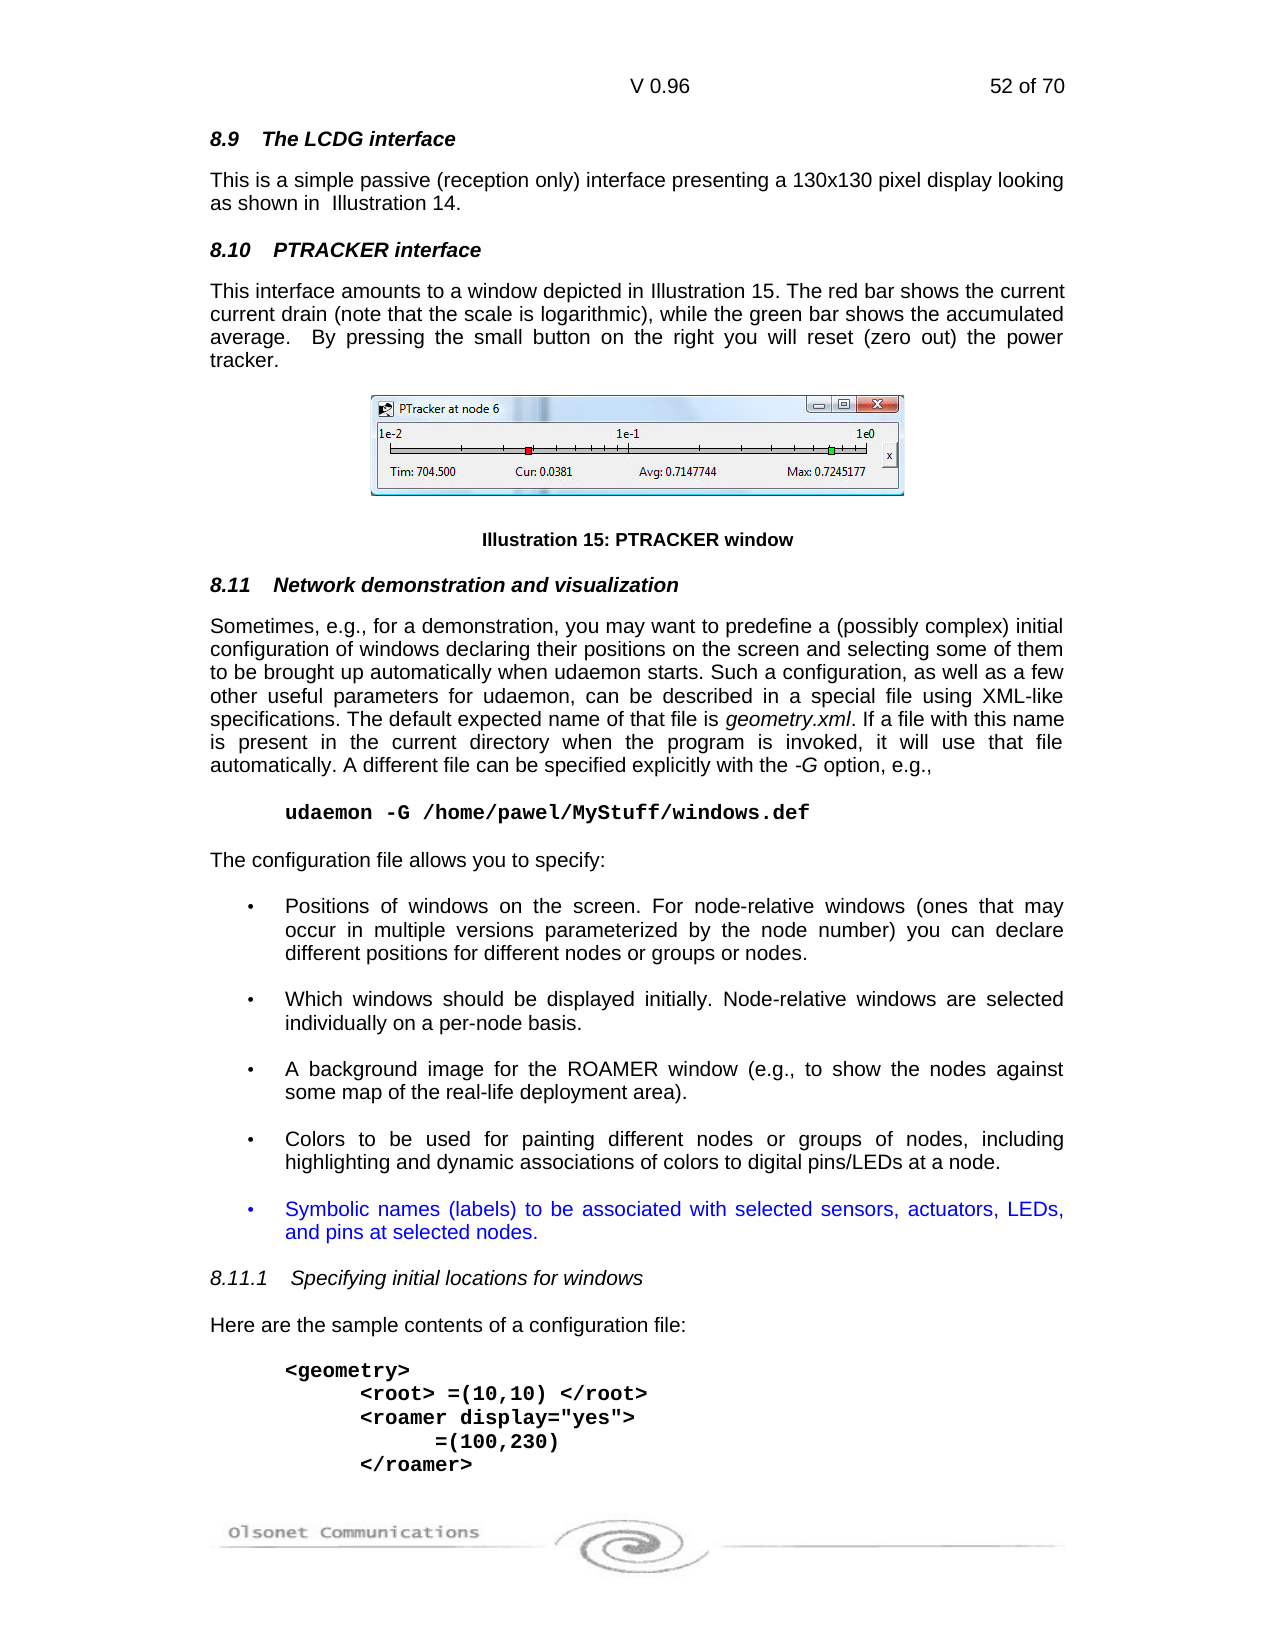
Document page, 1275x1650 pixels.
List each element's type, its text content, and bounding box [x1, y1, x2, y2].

text Illustration 15: PTRACKER window [371, 529, 904, 550]
subtitle Network demonstration and visualization [210, 573, 1065, 597]
text =(100,230) [210, 1431, 1065, 1454]
list Which windows should be displayed initially. Node-relative windows are selected individually on a per-node basis. [247, 988, 1065, 1034]
text This interface amounts to a window depicted in Illustration 15. The red bar shows the current current drain (note that the scale is logarithmic), while the green bar shows the accumulated average. By pressing the small button on the right you will reset (zero out) the power tracker. [210, 279, 1065, 372]
text Sometimes, e.g., for a demonstration, you may want to predefine a (possibly complex) initial configuration of windows declaring their positions on the screen and selecting some of them to be brought up automatically when udaemon starts. Such a configuration, as well as a few other useful parameters for udaemon, can be described in a special file using XML-like specifications. The default expected name of that file is geometry.xml. If a file with this name is present in the current directory when the program is invoked, it will use that file automatically. A different file can be specified explicitly with the -G option, e.g., [210, 614, 1065, 777]
list Positions of windows on the screen. For node-relative windows (ones that may occur in multiple versions parameterized by the node number) you can declare different positions for different nodes or groups or nodes. [247, 895, 1065, 965]
list Colors to be used for painting different nodes or groups of nodes, including highlighting and dynamic associations of colors to digital pins/LEDs at a node. [247, 1127, 1065, 1174]
text This is a simple passive (reception only) interface presenting a 130x130 pixel display looking as shown in Illustration 14. [210, 169, 1065, 215]
text <roamer display="yes"> [210, 1407, 1065, 1431]
list Symbolic names (labels) to be associated with selected sensors, actuators, LEDs, and pins at selected nodes. [247, 1197, 1065, 1243]
text <geometry> [210, 1360, 1065, 1383]
text </roamer> [210, 1454, 1065, 1478]
text udaemon -G /home/pawel/MyStuff/windows.def [210, 800, 1065, 825]
picture [210, 1504, 1065, 1596]
subtitle PTRACKER interface [210, 238, 1065, 262]
list A background image for the ROAMER window (e.g., to show the nodes against some map of the real-life deployment area). [247, 1058, 1065, 1104]
picture [370, 395, 905, 496]
text Here are the sample contents of a configuration file: [210, 1313, 1065, 1336]
text The configuration file allows you to specify: [210, 849, 1065, 872]
text <root> =(10,10) </root> [210, 1383, 1065, 1407]
subtitle The LCDG interface [210, 128, 1065, 151]
subtitle Specifying initial locations for windows [210, 1267, 1065, 1290]
